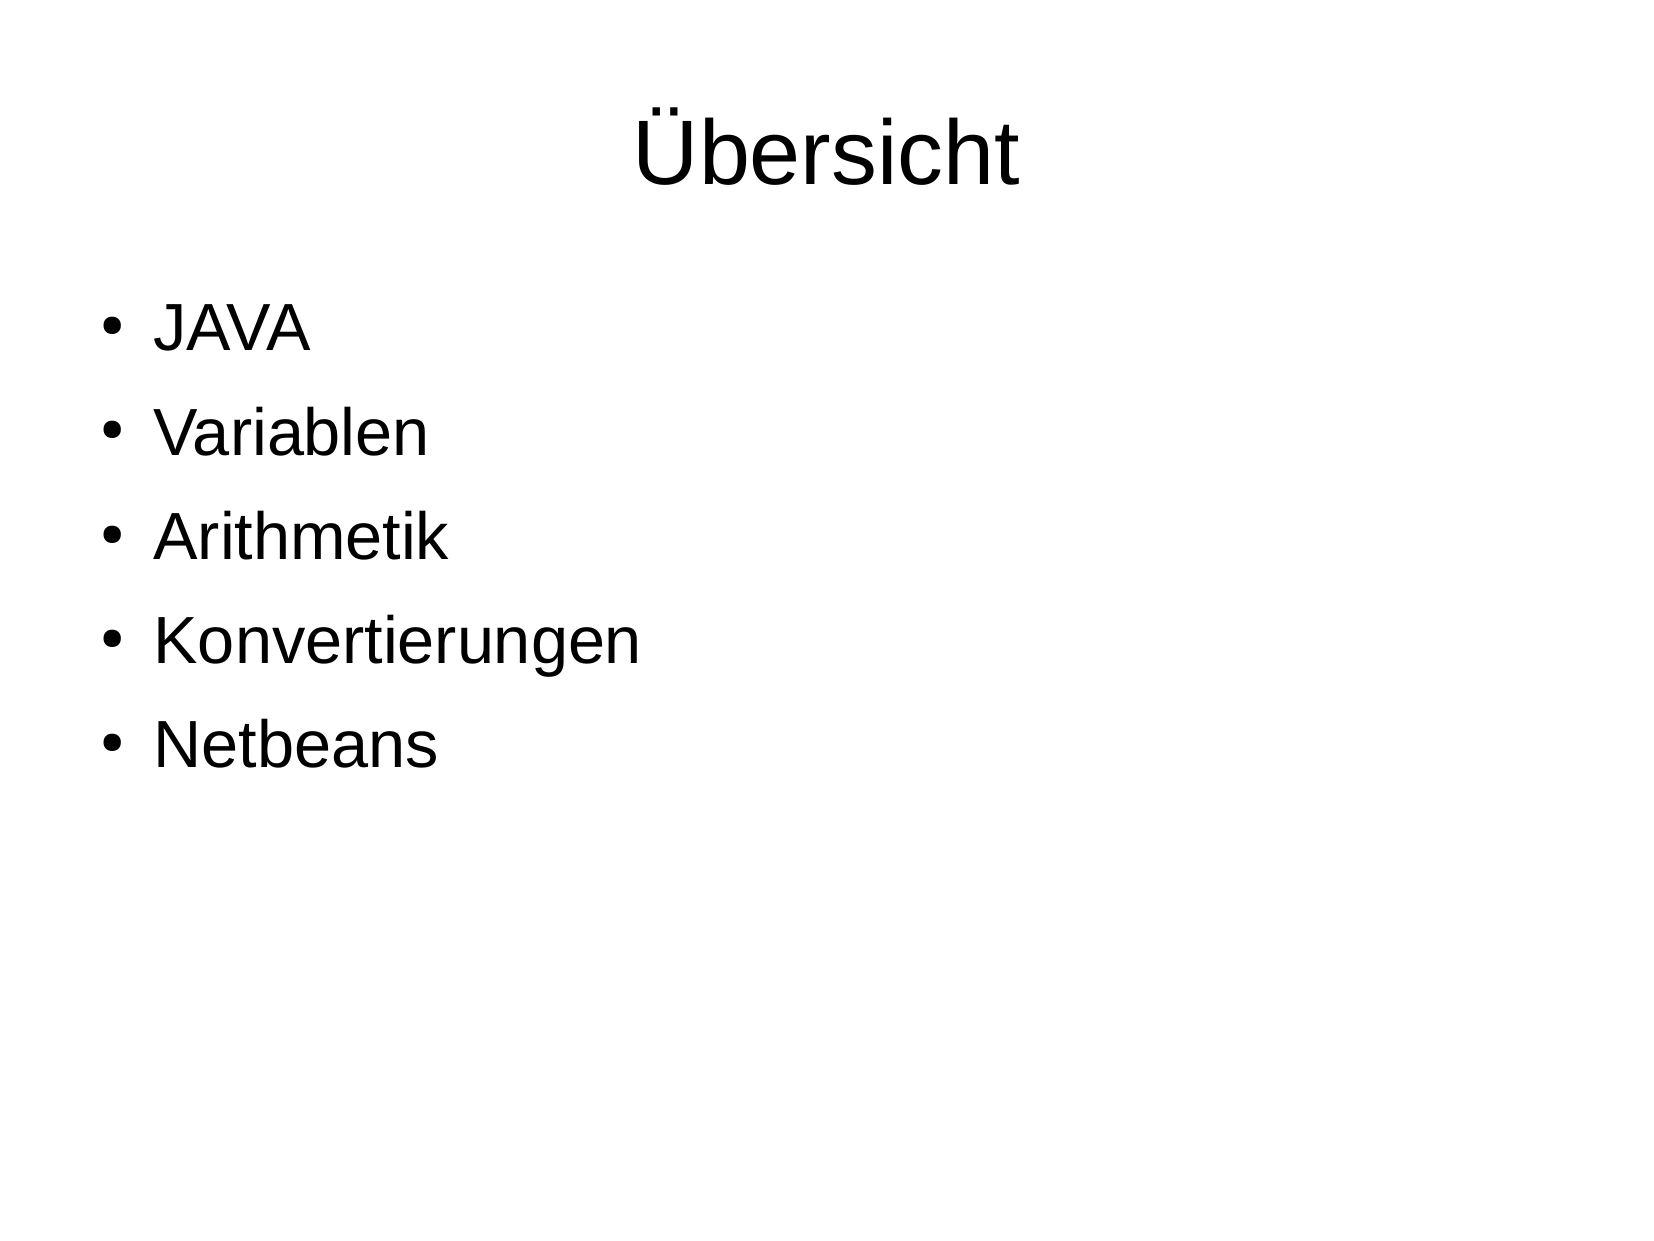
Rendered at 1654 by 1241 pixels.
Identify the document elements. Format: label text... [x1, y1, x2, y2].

title Übersicht [82, 49, 1571, 257]
list JAVA Variablen Arithmetik Konvertierungen Netbeans [82, 290, 1571, 1109]
